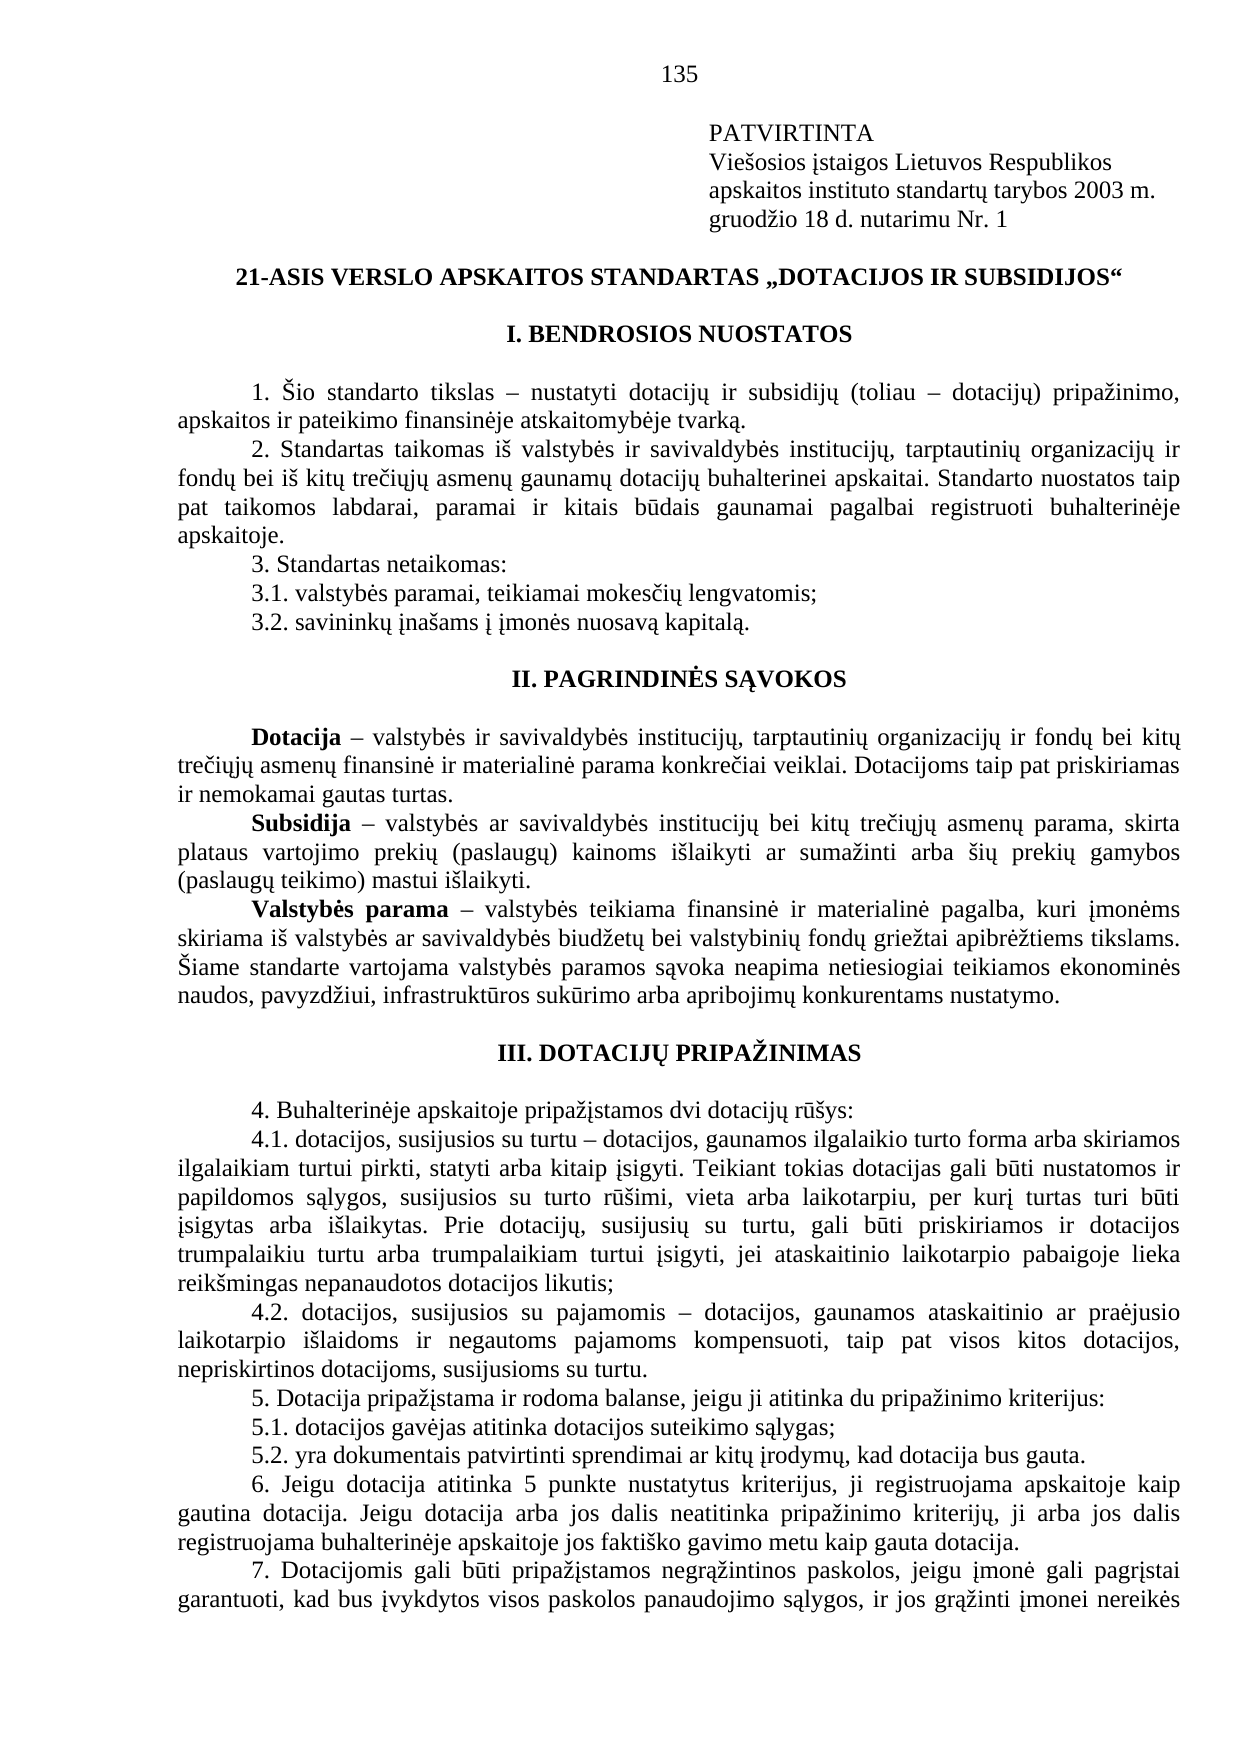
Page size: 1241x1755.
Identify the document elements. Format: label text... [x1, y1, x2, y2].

text 1. Šio standarto tikslas – nustatyti dotacijų ir subsidijų (toliau – dotacijų) pripažinimo, apskaitos ir pateikimo finansinėje atskaitomybėje tvarką. [177, 377, 1181, 434]
text 5.1. dotacijos gavėjas atitinka dotacijos suteikimo sąlygas; [177, 1412, 1181, 1441]
text 4.2. dotacijos, susijusios su pajamomis – dotacijos, gaunamos ataskaitinio ar praėjusio laikotarpio išlaidoms ir negautoms pajamoms kompensuoti, taip pat visos kitos dotacijos, nepriskirtinos dotacijoms, susijusioms su turtu. [177, 1297, 1181, 1383]
text 4. Buhalterinėje apskaitoje pripažįstamos dvi dotacijų rūšys: [177, 1096, 1181, 1124]
text 5.2. yra dokumentais patvirtinti sprendimai ar kitų įrodymų, kad dotacija bus gauta. [177, 1441, 1181, 1469]
text 3.1. valstybės paramai, teikiamai mokesčių lengvatomis; [177, 578, 1181, 607]
text 6. Jeigu dotacija atitinka 5 punkte nustatytus kriterijus, ji registruojama apskaitoje kaip gautina dotacija. Jeigu dotacija arba jos dalis neatitinka pripažinimo kriterijų, ji arba jos dalis registruojama buhalterinėje apskaitoje jos faktiško gavimo metu kaip gauta dotacija. [177, 1469, 1181, 1556]
text II. PAGRINDINĖS SĄVOKOS [177, 664, 1181, 693]
text 7. Dotacijomis gali būti pripažįstamos negrąžintinos paskolos, jeigu įmonė gali pagrįstai garantuoti, kad bus įvykdytos visos paskolos panaudojimo sąlygos, ir jos grąžinti įmonei nereikės [177, 1556, 1181, 1613]
text gruodžio 18 d. nutarimu Nr. 1 [177, 204, 1181, 233]
text I. BENDROSIOS NUOSTATOS [177, 319, 1181, 348]
text Dotacija – valstybės ir savivaldybės institucijų, tarptautinių organizacijų ir fondų bei kitų trečiųjų asmenų finansinė ir materialinė parama konkrečiai veiklai. Dotacijoms taip pat priskiriamas ir nemokamai gautas turtas. [177, 722, 1181, 808]
text 21-ASIS VERSLO APSKAITOS STANDARTAS „DOTACIJOS IR SUBSIDIJOS“ [177, 262, 1181, 291]
text Viešosios įstaigos Lietuvos Respublikos [177, 147, 1181, 176]
text 2. Standartas taikomas iš valstybės ir savivaldybės institucijų, tarptautinių organizacijų ir fondų bei iš kitų trečiųjų asmenų gaunamų dotacijų buhalterinei apskaitai. Standarto nuostatos taip pat taikomos labdarai, paramai ir kitais būdais gaunamai pagalbai registruoti buhalterinėje apskaitoje. [177, 434, 1181, 549]
text PATVIRTINTA [709, 118, 1181, 147]
text Subsidija – valstybės ar savivaldybės institucijų bei kitų trečiųjų asmenų parama, skirta plataus vartojimo prekių (paslaugų) kainoms išlaikyti ar sumažinti arba šių prekių gamybos (paslaugų teikimo) mastui išlaikyti. [177, 808, 1181, 894]
text 5. Dotacija pripažįstama ir rodoma balanse, jeigu ji atitinka du pripažinimo kriterijus: [177, 1383, 1181, 1412]
text 4.1. dotacijos, susijusios su turtu – dotacijos, gaunamos ilgalaikio turto forma arba skiriamos ilgalaikiam turtui pirkti, statyti arba kitaip įsigyti. Teikiant tokias dotacijas gali būti nustatomos ir papildomos sąlygos, susijusios su turto rūšimi, vieta arba laikotarpiu, per kurį turtas turi būti įsigytas arba išlaikytas. Prie dotacijų, susijusių su turtu, gali būti priskiriamos ir dotacijos trumpalaikiu turtu arba trumpalaikiam turtui įsigyti, jei ataskaitinio laikotarpio pabaigoje lieka reikšmingas nepanaudotos dotacijos likutis; [177, 1124, 1181, 1297]
text 3.2. savininkų įnašams į įmonės nuosavą kapitalą. [177, 607, 1181, 636]
text apskaitos instituto standartų tarybos 2003 m. [177, 176, 1181, 204]
text Valstybės parama – valstybės teikiama finansinė ir materialinė pagalba, kuri įmonėms skiriama iš valstybės ar savivaldybės biudžetų bei valstybinių fondų griežtai apibrėžtiems tikslams. Šiame standarte vartojama valstybės paramos sąvoka neapima netiesiogiai teikiamos ekonominės naudos, pavyzdžiui, infrastruktūros sukūrimo arba apribojimų konkurentams nustatymo. [177, 894, 1181, 1009]
text III. DOTACIJŲ PRIPAŽINIMAS [177, 1038, 1181, 1067]
text 3. Standartas netaikomas: [177, 549, 1181, 578]
